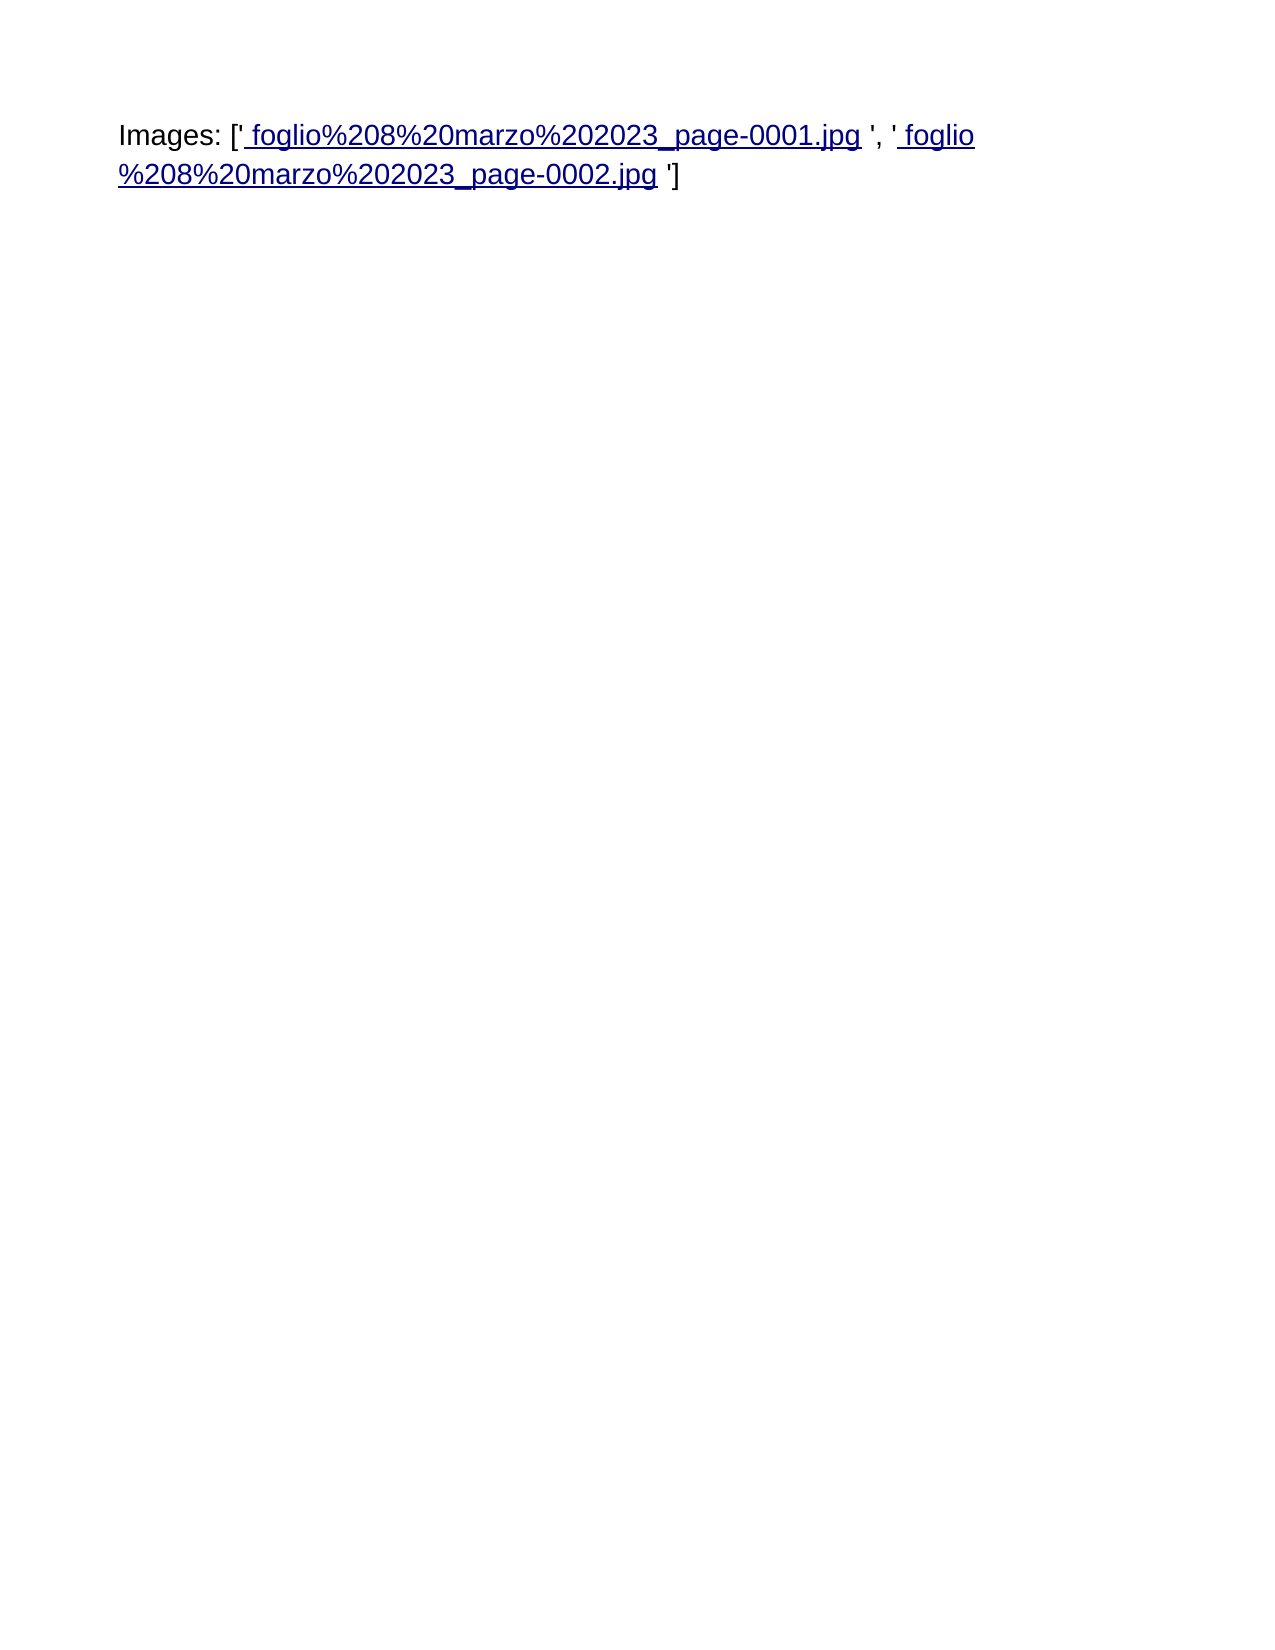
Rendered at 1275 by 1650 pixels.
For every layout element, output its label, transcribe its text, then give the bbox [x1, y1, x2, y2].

text Images: [' foglio%208%20marzo%202023_page-0001.jpg ', ' foglio%208%20marzo%202023_page-0002.jpg '] [118, 118, 1157, 190]
